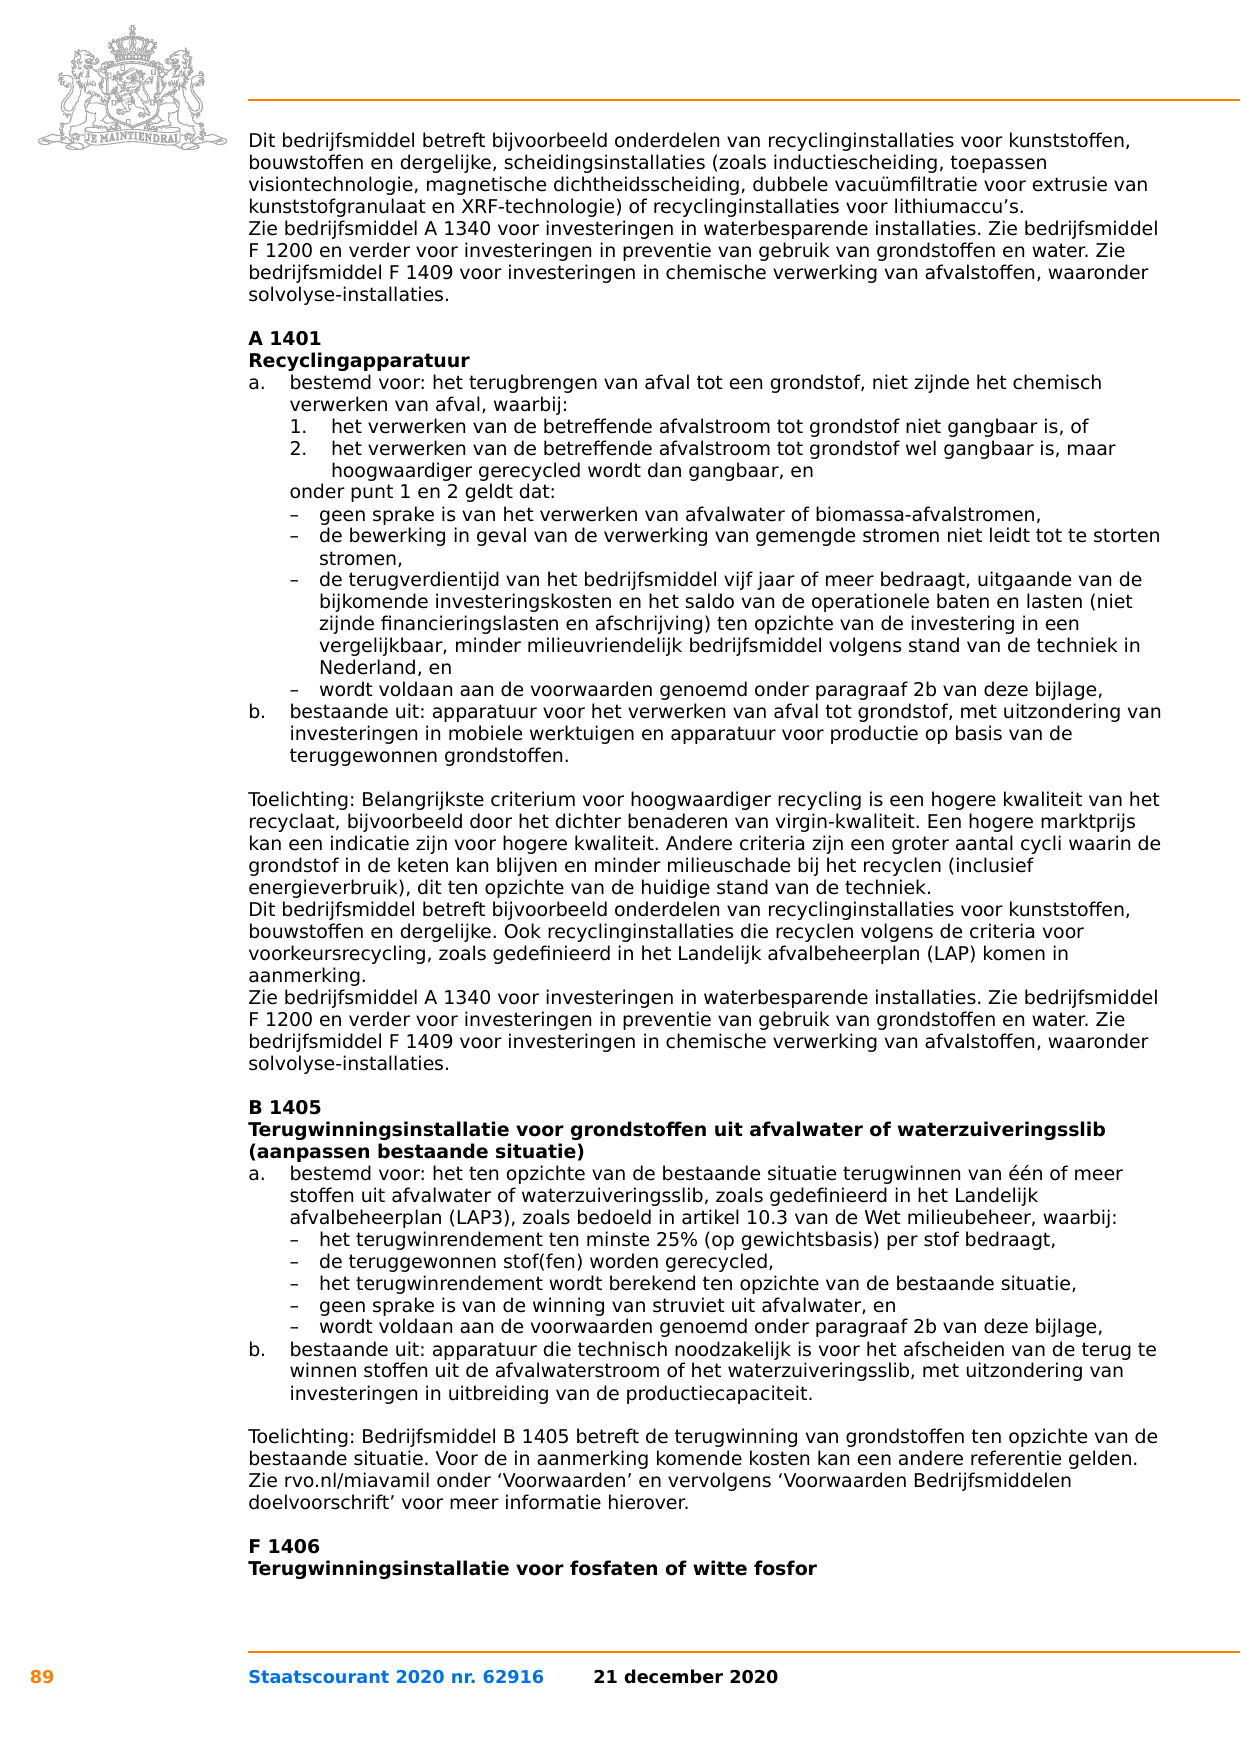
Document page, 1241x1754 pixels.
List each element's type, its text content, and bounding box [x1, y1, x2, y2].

text b. bestaande uit: apparatuur voor het verwerken van afval tot grondstof, met uitzondering van investeringen in mobiele werktuigen en apparatuur voor productie op basis van de teruggewonnen grondstoffen. [248, 701, 1163, 767]
text Zie bedrijfsmiddel A 1340 voor investeringen in waterbesparende installaties. Zie bedrijfsmiddel F 1200 en verder voor investeringen in preventie van gebruik van grondstoffen en water. Zie bedrijfsmiddel F 1409 voor investeringen in chemische verwerking van afvalstoffen, waaronder solvolyse-installaties. [248, 987, 1163, 1075]
text – het terugwinrendement ten minste 25% (op gewichtsbasis) per stof bedraagt, [289, 1228, 1163, 1251]
text – de teruggewonnen stof(fen) worden gerecycled, [289, 1251, 1163, 1272]
text Zie bedrijfsmiddel A 1340 voor investeringen in waterbesparende installaties. Zie bedrijfsmiddel F 1200 en verder voor investeringen in preventie van gebruik van grondstoffen en water. Zie bedrijfsmiddel F 1409 voor investeringen in chemische verwerking van afvalstoffen, waaronder solvolyse-installaties. [248, 218, 1163, 306]
text – wordt voldaan aan de voorwaarden genoemd onder paragraaf 2b van deze bijlage, [289, 679, 1163, 701]
text – wordt voldaan aan de voorwaarden genoemd onder paragraaf 2b van deze bijlage, [289, 1316, 1163, 1338]
text Recyclingapparatuur [248, 349, 1163, 372]
text Terugwinningsinstallatie voor fosfaten of witte fosfor [248, 1558, 1163, 1580]
text F 1406 [248, 1536, 1163, 1558]
text – het terugwinrendement wordt berekend ten opzichte van de bestaande situatie, [289, 1272, 1163, 1294]
text – geen sprake is van het verwerken van afvalwater of biomassa-afvalstromen, [289, 503, 1163, 525]
text B 1405 [248, 1097, 1163, 1119]
text Toelichting: Bedrijfsmiddel B 1405 betreft de terugwinning van grondstoffen ten opzichte van de bestaande situatie. Voor de in aanmerking komende kosten kan een andere referentie gelden. Zie rvo.nl/miavamil onder ‘Voorwaarden’ en vervolgens ‘Voorwaarden Bedrijfsmiddelen doelvoorschrift’ voor meer informatie hierover. [248, 1426, 1163, 1514]
text Toelichting: Belangrijkste criterium voor hoogwaardiger recycling is een hogere kwaliteit van het recyclaat, bijvoorbeeld door het dichter benaderen van virgin-kwaliteit. Een hogere marktprijs kan een indicatie zijn voor hogere kwaliteit. Andere criteria zijn een groter aantal cycli waarin de grondstof in de keten kan blijven en minder milieuschade bij het recyclen (inclusief energieverbruik), dit ten opzichte van de huidige stand van de techniek. [248, 789, 1163, 899]
text a. bestemd voor: het terugbrengen van afval tot een grondstof, niet zijnde het chemisch verwerken van afval, waarbij: [248, 372, 1163, 416]
text A 1401 [248, 328, 1163, 349]
text onder punt 1 en 2 geldt dat: [289, 481, 1163, 503]
text b. bestaande uit: apparatuur die technisch noodzakelijk is voor het afscheiden van de terug te winnen stoffen uit de afvalwaterstroom of het waterzuiveringsslib, met uitzondering van investeringen in uitbreiding van de productiecapaciteit. [248, 1338, 1163, 1404]
text Dit bedrijfsmiddel betreft bijvoorbeeld onderdelen van recyclinginstallaties voor kunststoffen, bouwstoffen en dergelijke, scheidingsinstallaties (zoals inductiescheiding, toepassen visiontechnologie, magnetische dichtheidsscheiding, dubbele vacuümfiltratie voor extrusie van kunststofgranulaat en XRF-technologie) of recyclinginstallaties voor lithiumaccu’s. [248, 130, 1163, 218]
text – de bewerking in geval van de verwerking van gemengde stromen niet leidt tot te storten stromen, [289, 525, 1163, 569]
picture [38, 25, 227, 150]
text – geen sprake is van de winning van struviet uit afvalwater, en [289, 1294, 1163, 1316]
text Dit bedrijfsmiddel betreft bijvoorbeeld onderdelen van recyclinginstallaties voor kunststoffen, bouwstoffen en dergelijke. Ook recyclinginstallaties die recyclen volgens de criteria voor voorkeursrecycling, zoals gedefinieerd in het Landelijk afvalbeheerplan (LAP) komen in aanmerking. [248, 899, 1163, 987]
text – de terugverdientijd van het bedrijfsmiddel vijf jaar of meer bedraagt, uitgaande van de bijkomende investeringskosten en het saldo van de operationele baten en lasten (niet zijnde financieringslasten en afschrijving) ten opzichte van de investering in een vergelijkbaar, minder milieuvriendelijk bedrijfsmiddel volgens stand van de techniek in Nederland, en [289, 569, 1163, 679]
text a. bestemd voor: het ten opzichte van de bestaande situatie terugwinnen van één of meer stoffen uit afvalwater of waterzuiveringsslib, zoals gedefinieerd in het Landelijk afvalbeheerplan (LAP3), zoals bedoeld in artikel 10.3 van de Wet milieubeheer, waarbij: [248, 1163, 1163, 1228]
text 1. het verwerken van de betreffende afvalstroom tot grondstof niet gangbaar is, of [289, 416, 1163, 437]
text 2. het verwerken van de betreffende afvalstroom tot grondstof wel gangbaar is, maar hoogwaardiger gerecycled wordt dan gangbaar, en [289, 437, 1163, 481]
text Terugwinningsinstallatie voor grondstoffen uit afvalwater of waterzuiveringsslib (aanpassen bestaande situatie) [248, 1119, 1163, 1163]
